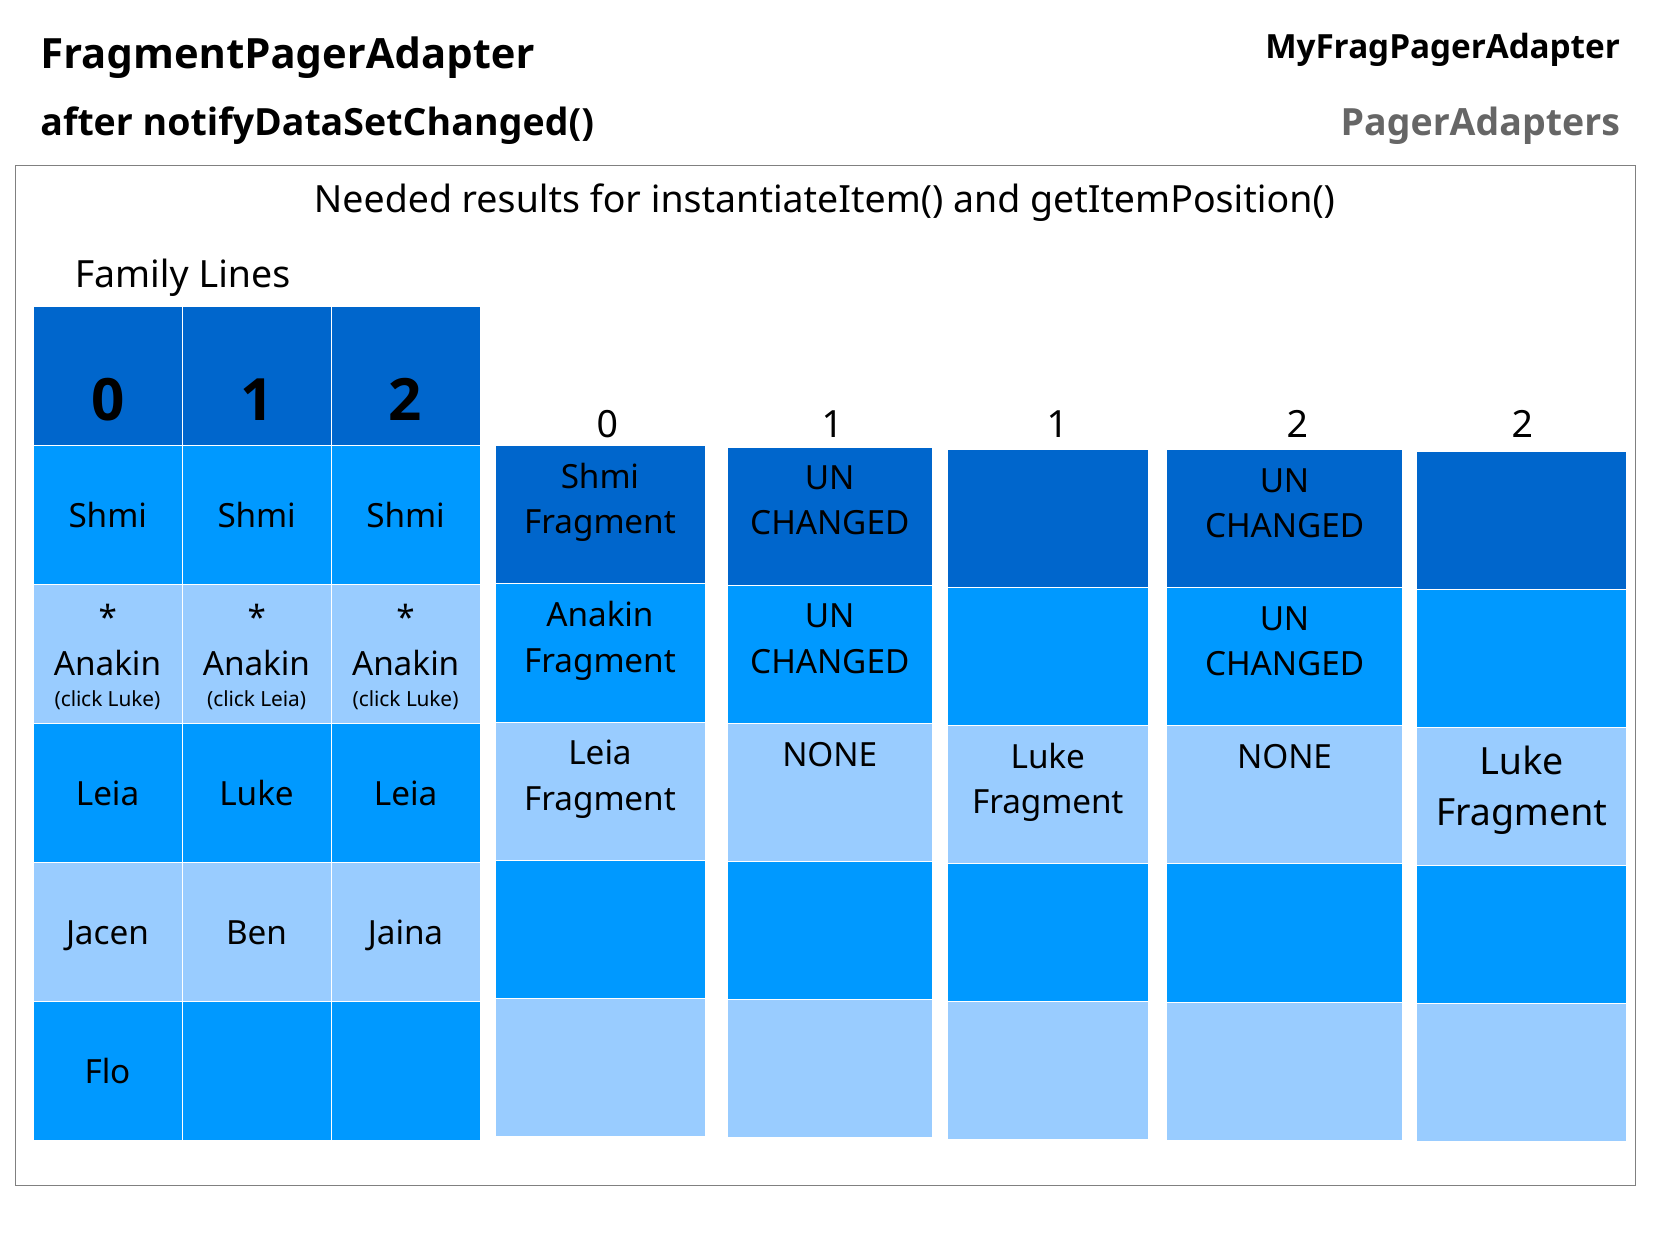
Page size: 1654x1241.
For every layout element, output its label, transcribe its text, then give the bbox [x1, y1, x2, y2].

table_cell Luke Fragment [948, 726, 1148, 863]
table_header [948, 450, 1148, 587]
text_box Needed results for instantiateItem() and getItemPosition() [15, 165, 1636, 1186]
table_cell NONE [1167, 726, 1402, 863]
table_cell [496, 861, 705, 998]
table_cell [1417, 590, 1626, 727]
text_box 1 [1020, 390, 1096, 449]
table_cell Leia Fragment [496, 723, 705, 860]
table_cell [948, 588, 1148, 725]
text_box 1 [795, 390, 871, 447]
table_cell Leia [34, 724, 182, 862]
table_cell Shmi [183, 446, 331, 584]
table_cell * Anakin (click Luke) [34, 585, 182, 723]
table_cell Luke Fragment [1417, 728, 1626, 865]
table_cell NONE [728, 724, 932, 861]
table_cell Shmi [332, 446, 480, 584]
table_cell [1417, 866, 1626, 1003]
table_header FragmentPagerAdapter [27, 16, 830, 88]
table_cell [332, 1002, 480, 1140]
table_header UN CHANGED [1167, 450, 1402, 587]
table_cell UN CHANGED [1167, 588, 1402, 725]
table_cell * Anakin (click Luke) [332, 585, 480, 723]
table_header MyFragPagerAdapter [831, 16, 1635, 88]
table_cell [948, 1002, 1148, 1139]
table_cell UN CHANGED [728, 586, 932, 723]
table_cell [1167, 1003, 1402, 1140]
table_cell [728, 862, 932, 999]
text_box 2 [1260, 390, 1336, 450]
table_header 1 [183, 307, 331, 445]
table_header 0 [34, 307, 182, 445]
text_box Family Lines [60, 240, 541, 293]
table_cell * Anakin (click Leia) [183, 585, 331, 723]
table_cell [728, 1000, 932, 1137]
table_cell [948, 864, 1148, 1001]
table_cell Anakin Fragment [496, 584, 705, 722]
table_header UN CHANGED [728, 448, 932, 585]
text_box 0 [570, 390, 646, 445]
table_cell Flo [34, 1002, 182, 1140]
table_cell Jaina [332, 863, 480, 1001]
table_header 2 [332, 307, 480, 445]
table_cell Jacen [34, 863, 182, 1001]
table_cell Luke [183, 724, 331, 862]
text_box 2 [1485, 390, 1561, 450]
table_cell Shmi [34, 446, 182, 584]
table_cell [496, 999, 705, 1136]
table_header Shmi Fragment [496, 446, 705, 583]
table_cell PagerAdapters [831, 89, 1635, 154]
table_cell after notifyDataSetChanged() [27, 89, 830, 154]
table_header [1417, 452, 1626, 589]
table_cell [1417, 1004, 1626, 1141]
table_cell [1167, 864, 1402, 1002]
table_cell [183, 1002, 331, 1140]
table_cell Leia [332, 724, 480, 862]
table_cell Ben [183, 863, 331, 1001]
